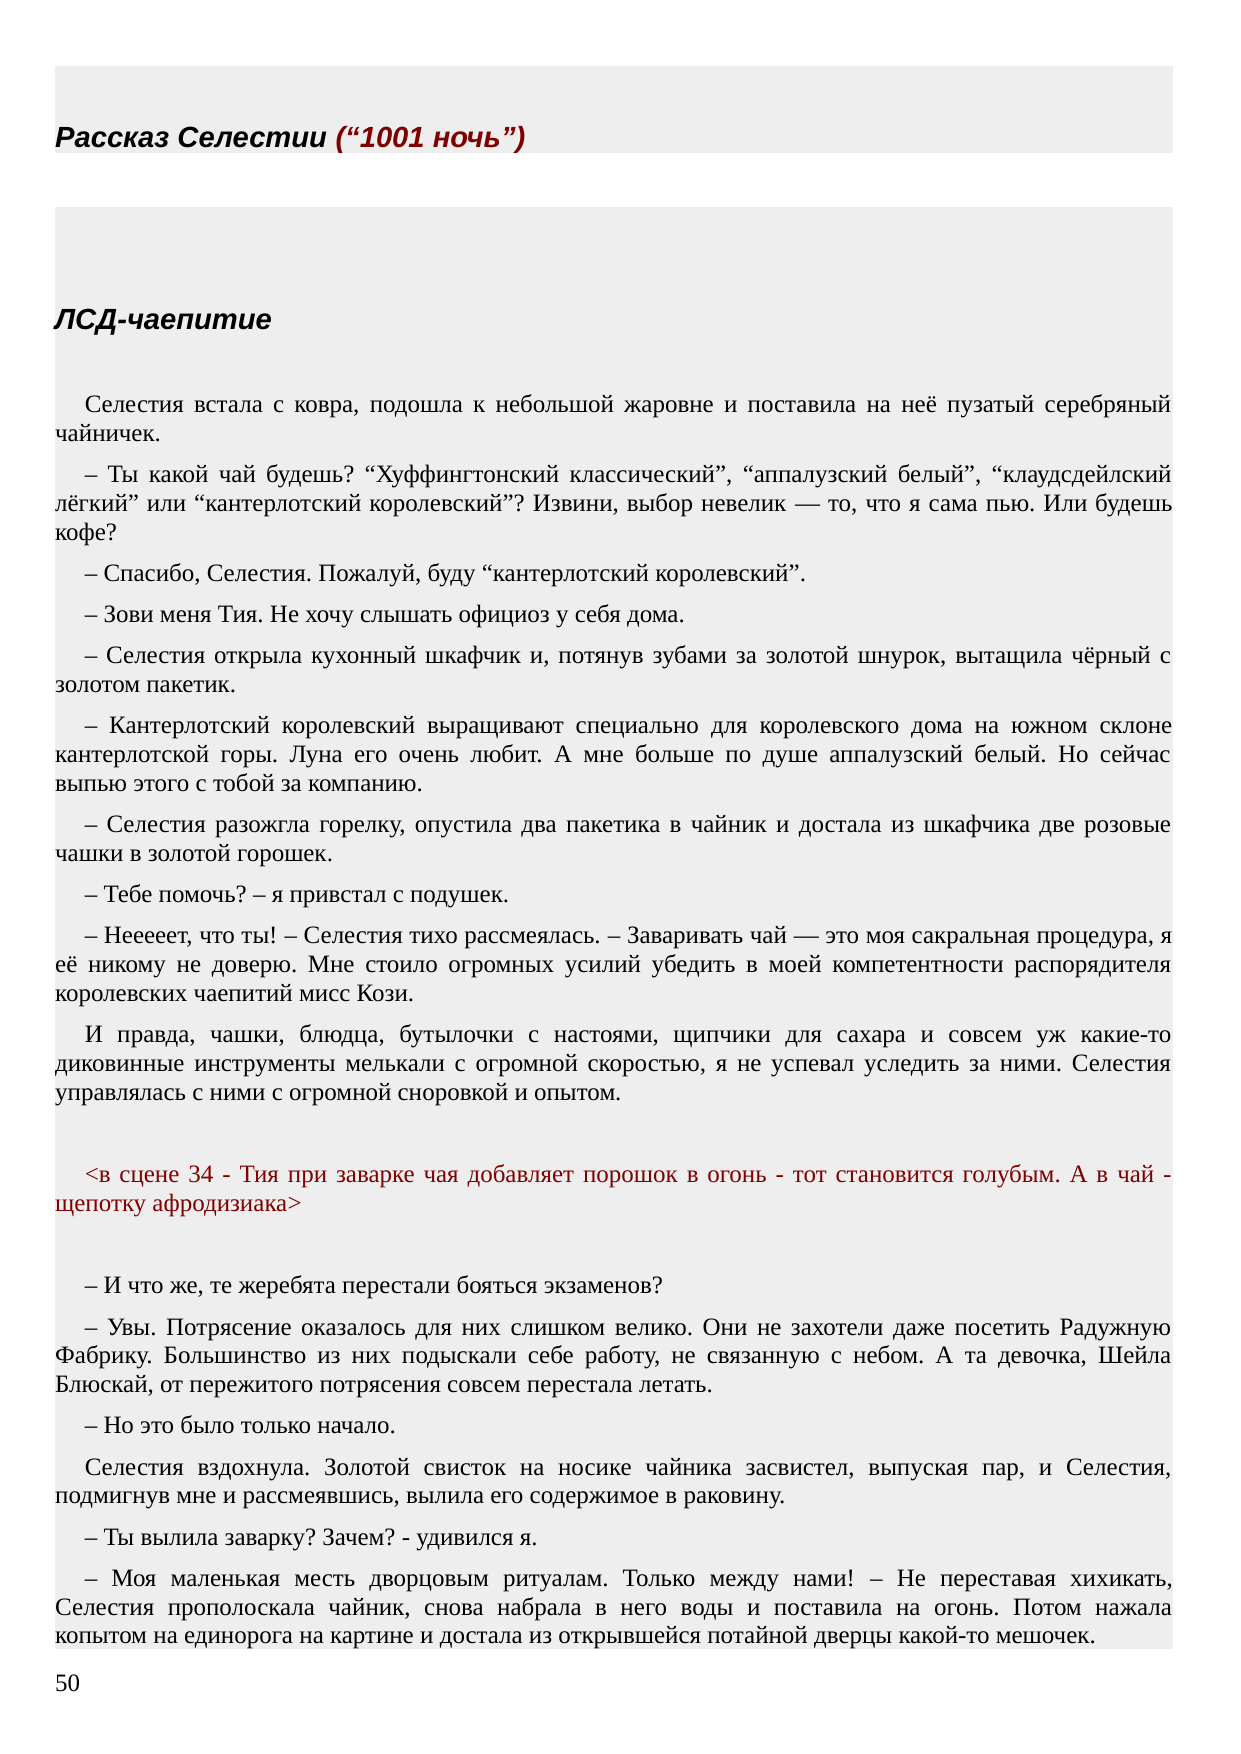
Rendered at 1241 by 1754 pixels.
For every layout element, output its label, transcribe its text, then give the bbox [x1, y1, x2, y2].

text – Увы. Потрясение оказалось для них слишком велико. Они не захотели даже посетить Радужную Фабрику. Большинство из них подыскали себе работу, не связанную с небом. А та девочка, Шейла Блюскай, от пережитого потрясения совсем перестала летать. [55, 1312, 1173, 1398]
text – Ты вылила заварку? Зачем? - удивился я. [55, 1522, 1173, 1551]
text – Селестия разожгла горелку, опустила два пакетика в чайник и достала из шкафчика две розовые чашки в золотой горошек. [55, 809, 1173, 867]
subtitle Рассказ Селестии (“1001 ночь”) [55, 120, 1173, 153]
text – И что же, те жеребята перестали бояться экзаменов? [55, 1271, 1173, 1299]
text Селестия вздохнула. Золотой свисток на носике чайника засвистел, выпуская пар, и Селестия, подмигнув мне и рассмеявшись, вылила его содержимое в раковину. [55, 1452, 1173, 1509]
text – Моя маленькая месть дворцовым ритуалам. Только между нами! – Не переставая хихикать, Селестия прополоскала чайник, снова набрала в него воды и поставила на огонь. Потом нажала копытом на единорога на картине и достала из открывшейся потайной дверцы какой-то мешочек. [55, 1563, 1173, 1649]
text – Селестия открыла кухонный шкафчик и, потянув зубами за золотой шнурок, вытащила чёрный с золотом пакетик. [55, 641, 1173, 698]
text И правда, чашки, блюдца, бутылочки с настоями, щипчики для сахара и совсем уж какие-то диковинные инструменты мелькали с огромной скоростью, я не успевал уследить за ними. Селестия управлялась с ними с огромной сноровкой и опытом. [55, 1019, 1173, 1106]
text <в сцене 34 - Тия при заварке чая добавляет порошок в огонь - тот становится голубым. А в чай - щепотку афродизиака> [55, 1159, 1173, 1217]
text – Ты какой чай будешь? “Хуффингтонский классический”, “аппалузский белый”, “клаудсдейлский лёгкий” или “кантерлотский королевский”? Извини, выбор невелик — то, что я сама пью. Или будешь кофе? [55, 459, 1173, 546]
text – Зови меня Тия. Не хочу слышать официоз у себя дома. [55, 599, 1173, 628]
subtitle ЛСД-чаепитие [55, 302, 1173, 336]
text Селестия встала с ковра, подошла к небольшой жаровне и поставила на неё пузатый серебряный чайничек. [55, 389, 1173, 447]
text – Нееееет, что ты! – Селестия тихо рассмеялась. – Заваривать чай — это моя сакральная процедура, я её никому не доверю. Мне стоило огромных усилий убедить в моей компетентности распорядителя королевских чаепитий мисс Кози. [55, 921, 1173, 1007]
text – Спасибо, Селестия. Пожалуй, буду “кантерлотский королевский”. [55, 558, 1173, 587]
text – Кантерлотский королевский выращивают специально для королевского дома на южном склоне кантерлотской горы. Луна его очень любит. А мне больше по душе аппалузский белый. Но сейчас выпью этого с тобой за компанию. [55, 711, 1173, 797]
text – Но это было только начало. [55, 1411, 1173, 1439]
text – Тебе помочь? – я привстал с подушек. [55, 879, 1173, 908]
